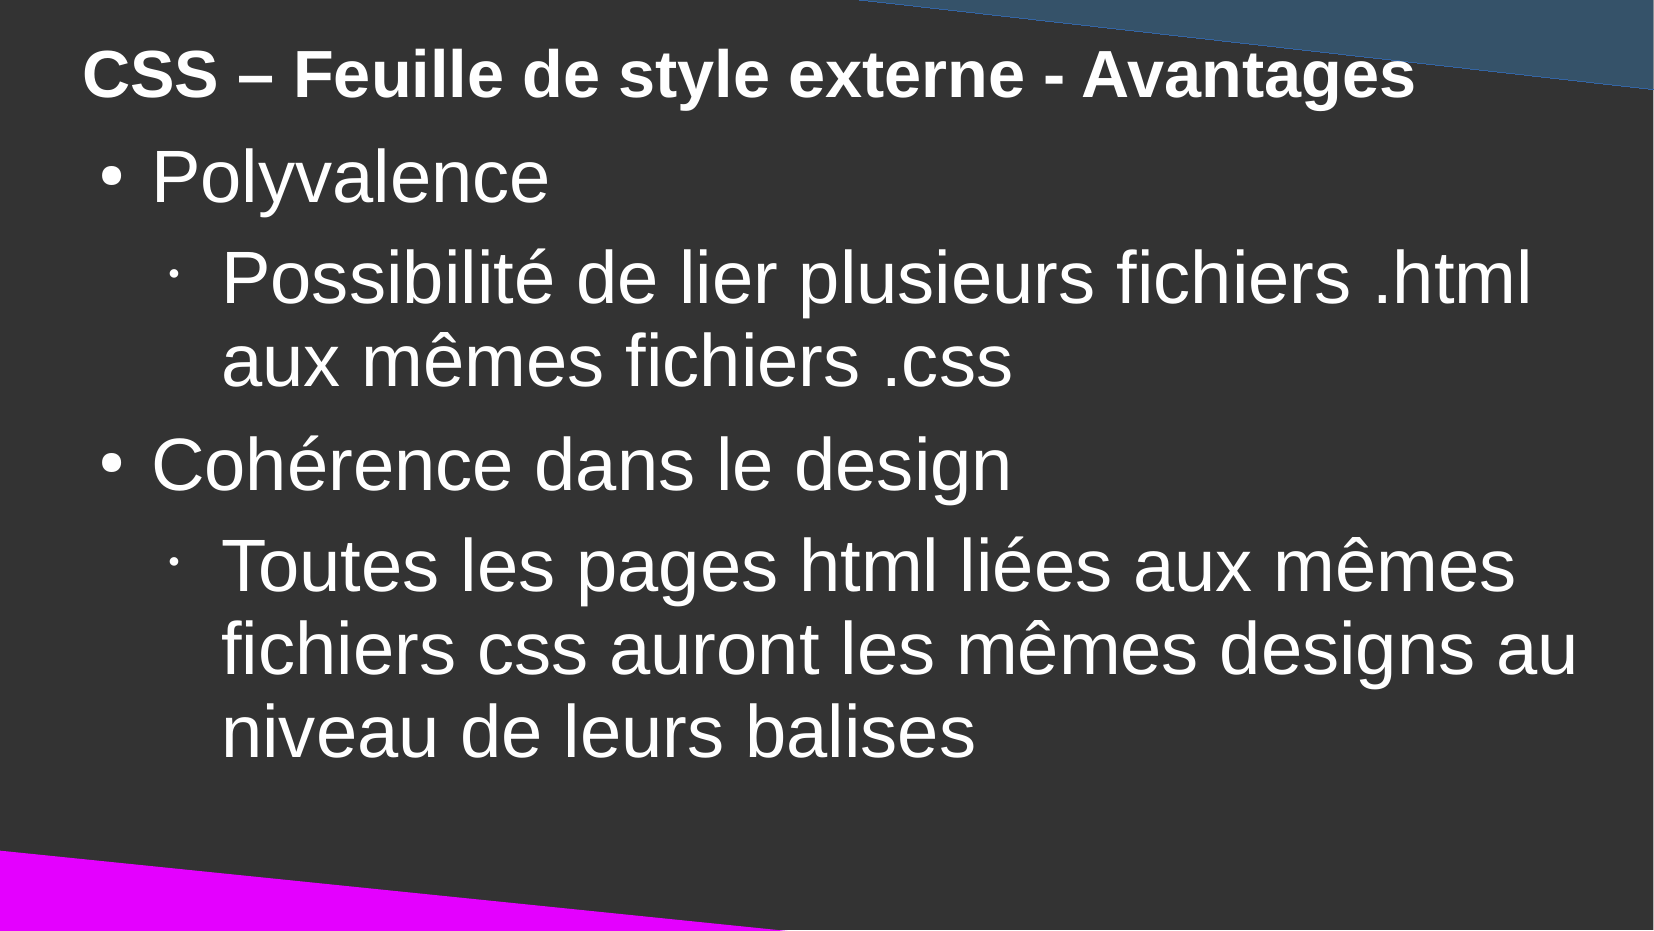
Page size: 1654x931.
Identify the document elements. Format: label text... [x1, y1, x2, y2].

text_box [0, 850, 788, 931]
text_box [859, 0, 1654, 90]
list Polyvalence Possibilité de lier plusieurs fichiers .html aux mêmes fichiers .css Cohérence dans le design Toutes les pages html liées aux mêmes fichiers css auront les mêmes designs au niveau de leurs balises [80, 135, 1605, 777]
title CSS – Feuille de style externe - Avantages [82, 37, 1571, 122]
